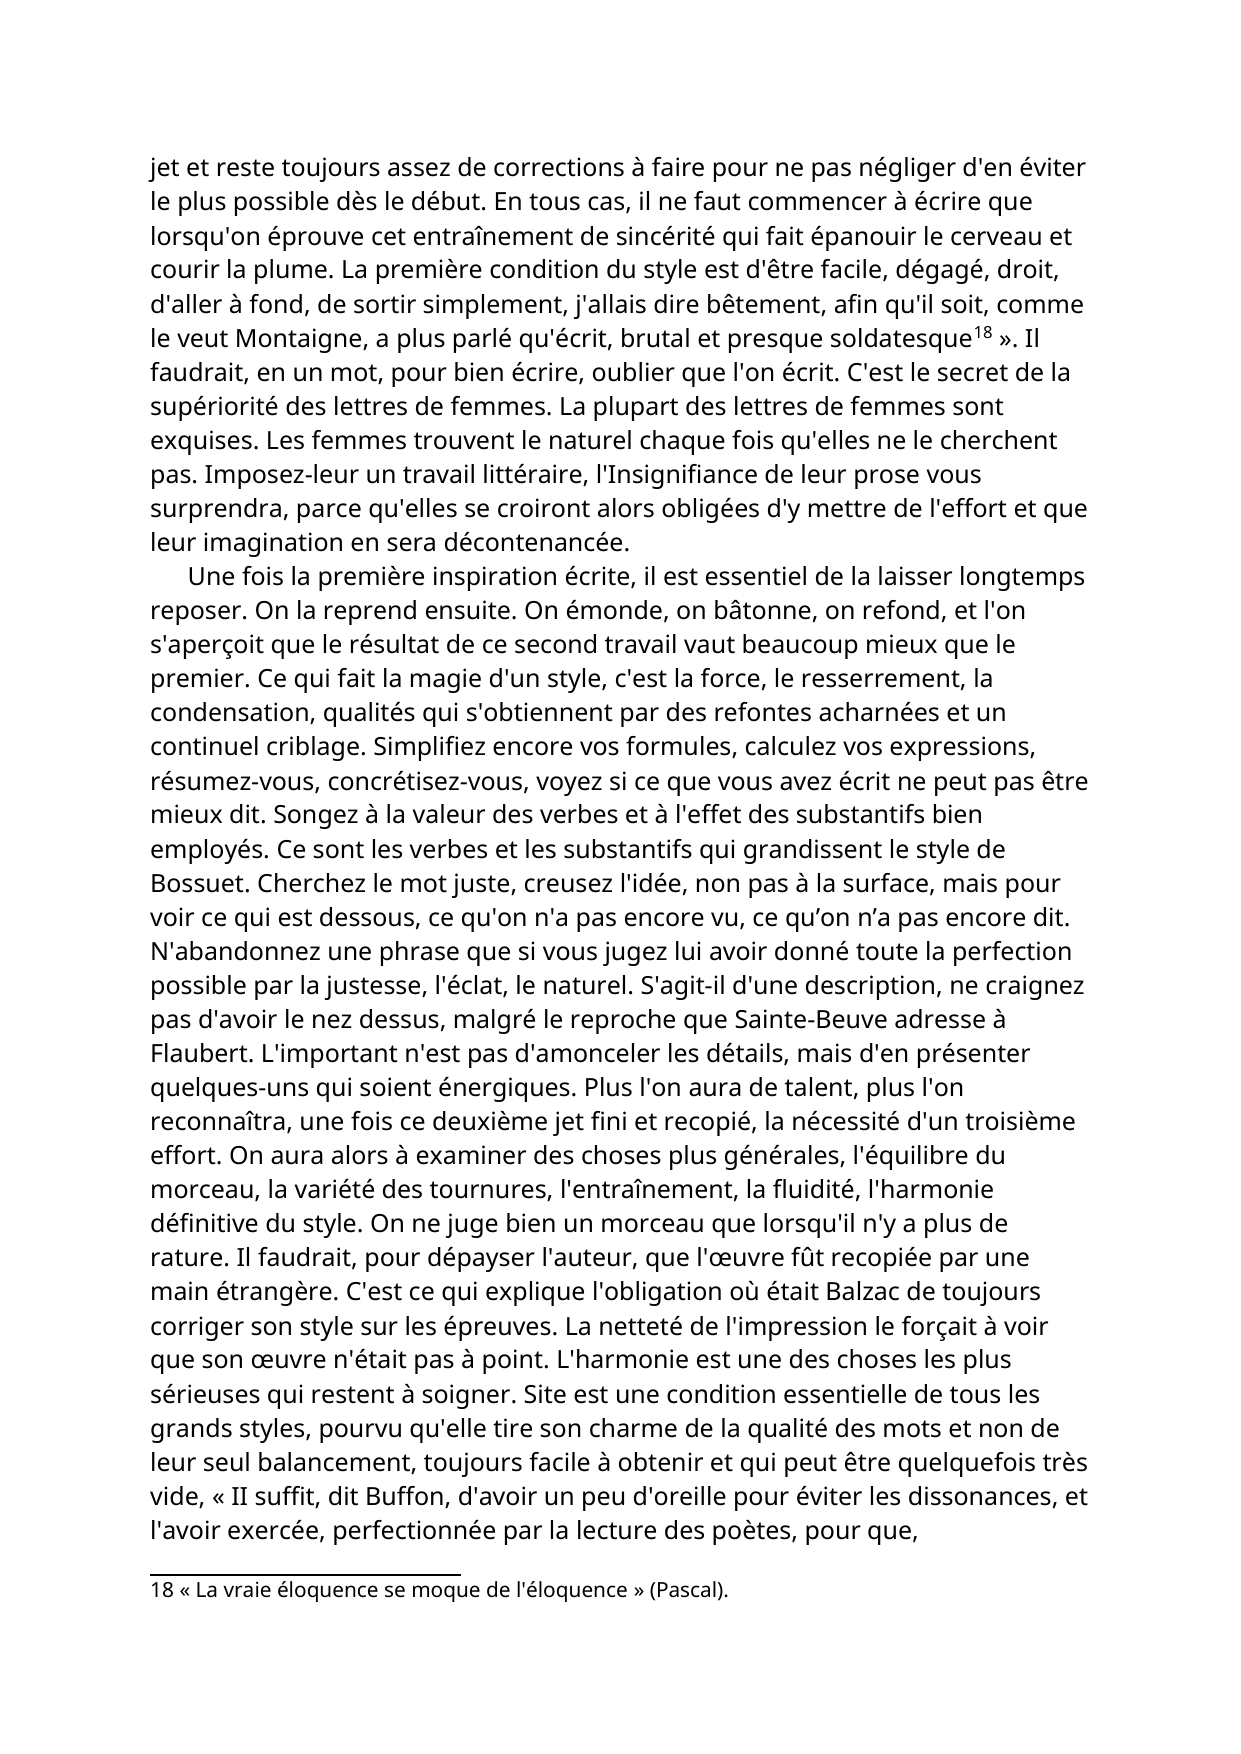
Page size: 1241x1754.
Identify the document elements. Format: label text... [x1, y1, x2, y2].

text jet et reste toujours assez de corrections à faire pour ne pas négliger d'en éviter le plus possible dès le début. En tous cas, il ne faut commencer à écrire que lorsqu'on éprouve cet entraînement de sincérité qui fait épanouir le cerveau et courir la plume. La première condition du style est d'être facile, dégagé, droit, d'aller à fond, de sortir simplement, j'allais dire bêtement, afin qu'il soit, comme le veut Montaigne, a plus parlé qu'écrit, brutal et presque soldatesque ». Il faudrait, en un mot, pour bien écrire, oublier que l'on écrit. C'est le secret de la supériorité des lettres de femmes. La plupart des lettres de femmes sont exquises. Les femmes trouvent le naturel chaque fois qu'elles ne le cherchent pas. Imposez-leur un travail littéraire, l'Insignifiance de leur prose vous surprendra, parce qu'elles se croiront alors obligées d'y mettre de l'effort et que leur imagination en sera décontenancée. [150, 150, 1091, 559]
text Une fois la première inspiration écrite, il est essentiel de la laisser longtemps reposer. On la reprend ensuite. On émonde, on bâtonne, on refond, et l'on s'aperçoit que le résultat de ce second travail vaut beaucoup mieux que le premier. Ce qui fait la magie d'un style, c'est la force, le resserrement, la condensation, qualités qui s'obtiennent par des refontes acharnées et un continuel criblage. Simplifiez encore vos formules, calculez vos expressions, résumez-vous, concrétisez-vous, voyez si ce que vous avez écrit ne peut pas être mieux dit. Songez à la valeur des verbes et à l'effet des substantifs bien employés. Ce sont les verbes et les substantifs qui grandissent le style de Bossuet. Cherchez le mot juste, creusez l'idée, non pas à la surface, mais pour voir ce qui est dessous, ce qu'on n'a pas encore vu, ce qu’on n’a pas encore dit. N'abandonnez une phrase que si vous jugez lui avoir donné toute la perfection possible par la justesse, l'éclat, le naturel. S'agit-il d'une description, ne craignez pas d'avoir le nez dessus, malgré le reproche que Sainte-Beuve adresse à Flaubert. L'important n'est pas d'amonceler les détails, mais d'en présenter quelques-uns qui soient énergiques. Plus l'on aura de talent, plus l'on reconnaîtra, une fois ce deuxième jet fini et recopié, la nécessité d'un troisième effort. On aura alors à examiner des choses plus générales, l'équilibre du morceau, la variété des tournures, l'entraînement, la fluidité, l'harmonie définitive du style. On ne juge bien un morceau que lorsqu'il n'y a plus de rature. Il faudrait, pour dépayser l'auteur, que l'œuvre fût recopiée par une main étrangère. C'est ce qui explique l'obligation où était Balzac de toujours corriger son style sur les épreuves. La netteté de l'impression le forçait à voir que son œuvre n'était pas à point. L'harmonie est une des choses les plus sérieuses qui restent à soigner. Site est une condition essentielle de tous les grands styles, pourvu qu'elle tire son charme de la qualité des mots et non de leur seul balancement, toujours facile à obtenir et qui peut être quelquefois très vide, « II suffit, dit Buffon, d'avoir un peu d'oreille pour éviter les dissonances, et l'avoir exercée, perfectionnée par la lecture des poètes, pour que, [150, 559, 1091, 1547]
text « La vraie éloquence se moque de l'éloquence » (Pascal). [150, 1575, 1091, 1603]
